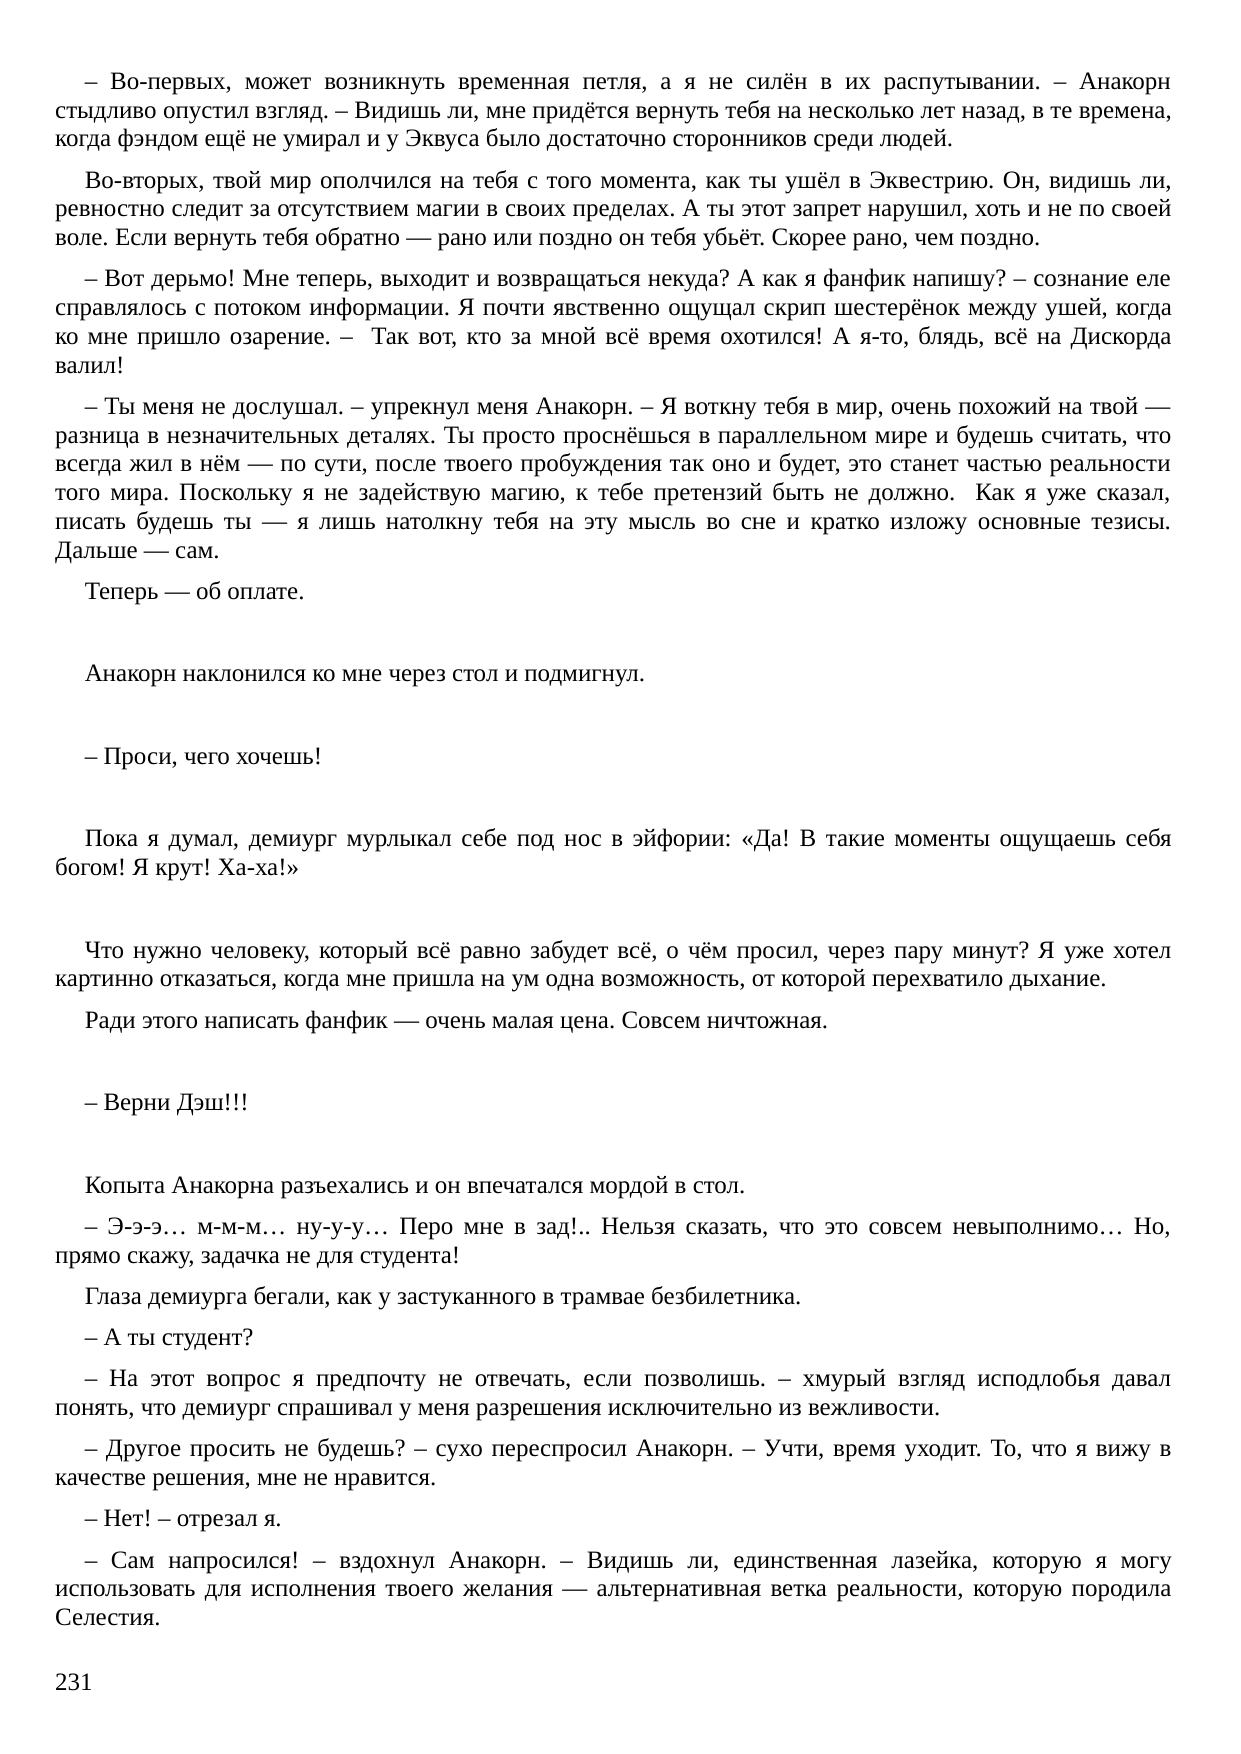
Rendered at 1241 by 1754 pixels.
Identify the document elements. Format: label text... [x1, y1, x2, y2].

text Анакорн наклонился ко мне через стол и подмигнул. [55, 658, 1173, 687]
text – Во-первых, может возникнуть временная петля, а я не силён в их распутывании. – Анакорн стыдливо опустил взгляд. – Видишь ли, мне придётся вернуть тебя на несколько лет назад, в те времена, когда фэндом ещё не умирал и у Эквуса было достаточно сторонников среди людей. [55, 66, 1173, 152]
text – А ты студент? [55, 1322, 1173, 1351]
text – Нет! – отрезал я. [55, 1503, 1173, 1532]
text Копыта Анакорна разъехались и он впечатался мордой в стол. [55, 1170, 1173, 1198]
text Теперь — об оплате. [55, 576, 1173, 605]
text Ради этого написать фанфик — очень малая цена. Совсем ничтожная. [55, 1005, 1173, 1033]
text Во-вторых, твой мир ополчился на тебя с того момента, как ты ушёл в Эквестрию. Он, видишь ли, ревностно следит за отсутствием магии в своих пределах. А ты этот запрет нарушил, хоть и не по своей воле. Если вернуть тебя обратно — рано или поздно он тебя убьёт. Скорее рано, чем поздно. [55, 165, 1173, 251]
text Что нужно человеку, который всё равно забудет всё, о чём просил, через пару минут? Я уже хотел картинно отказаться, когда мне пришла на ум одна возможность, от которой перехватило дыхание. [55, 935, 1173, 992]
text – На этот вопрос я предпочту не отвечать, если позволишь. – хмурый взгляд исподлобья давал понять, что демиург спрашивал у меня разрешения исключительно из вежливости. [55, 1363, 1173, 1421]
text – Другое просить не будешь? – сухо переспросил Анакорн. – Учти, время уходит. То, что я вижу в качестве решения, мне не нравится. [55, 1433, 1173, 1491]
text – Э-э-э… м-м-м… ну-у-у… Перо мне в зад!.. Нельзя сказать, что это совсем невыполнимо… Но, прямо скажу, задачка не для студента! [55, 1211, 1173, 1268]
text – Верни Дэш!!! [55, 1087, 1173, 1116]
text – Вот дерьмо! Мне теперь, выходит и возвращаться некуда? А как я фанфик напишу? – сознание еле справлялось с потоком информации. Я почти явственно ощущал скрип шестерёнок между ушей, когда ко мне пришло озарение. – Так вот, кто за мной всё время охотился! А я-то, блядь, всё на Дискорда валил! [55, 263, 1173, 378]
text Пока я думал, демиург мурлыкал себе под нос в эйфории: «Да! В такие моменты ощущаешь себя богом! Я крут! Ха-ха!» [55, 823, 1173, 881]
text – Ты меня не дослушал. – упрекнул меня Анакорн. – Я воткну тебя в мир, очень похожий на твой — разница в незначительных деталях. Ты просто проснёшься в параллельном мире и будешь считать, что всегда жил в нём — по сути, после твоего пробуждения так оно и будет, это станет частью реальности того мира. Поскольку я не задействую магию, к тебе претензий быть не должно. Как я уже сказал, писать будешь ты — я лишь натолкну тебя на эту мысль во сне и кратко изложу основные тезисы. Дальше — сам. [55, 391, 1173, 563]
text Глаза демиурга бегали, как у застуканного в трамвае безбилетника. [55, 1281, 1173, 1310]
text – Сам напросился! – вздохнул Анакорн. – Видишь ли, единственная лазейка, которую я могу использовать для исполнения твоего желания — альтернативная ветка реальности, которую породила Селестия. [55, 1545, 1173, 1631]
text – Проси, чего хочешь! [55, 741, 1173, 770]
